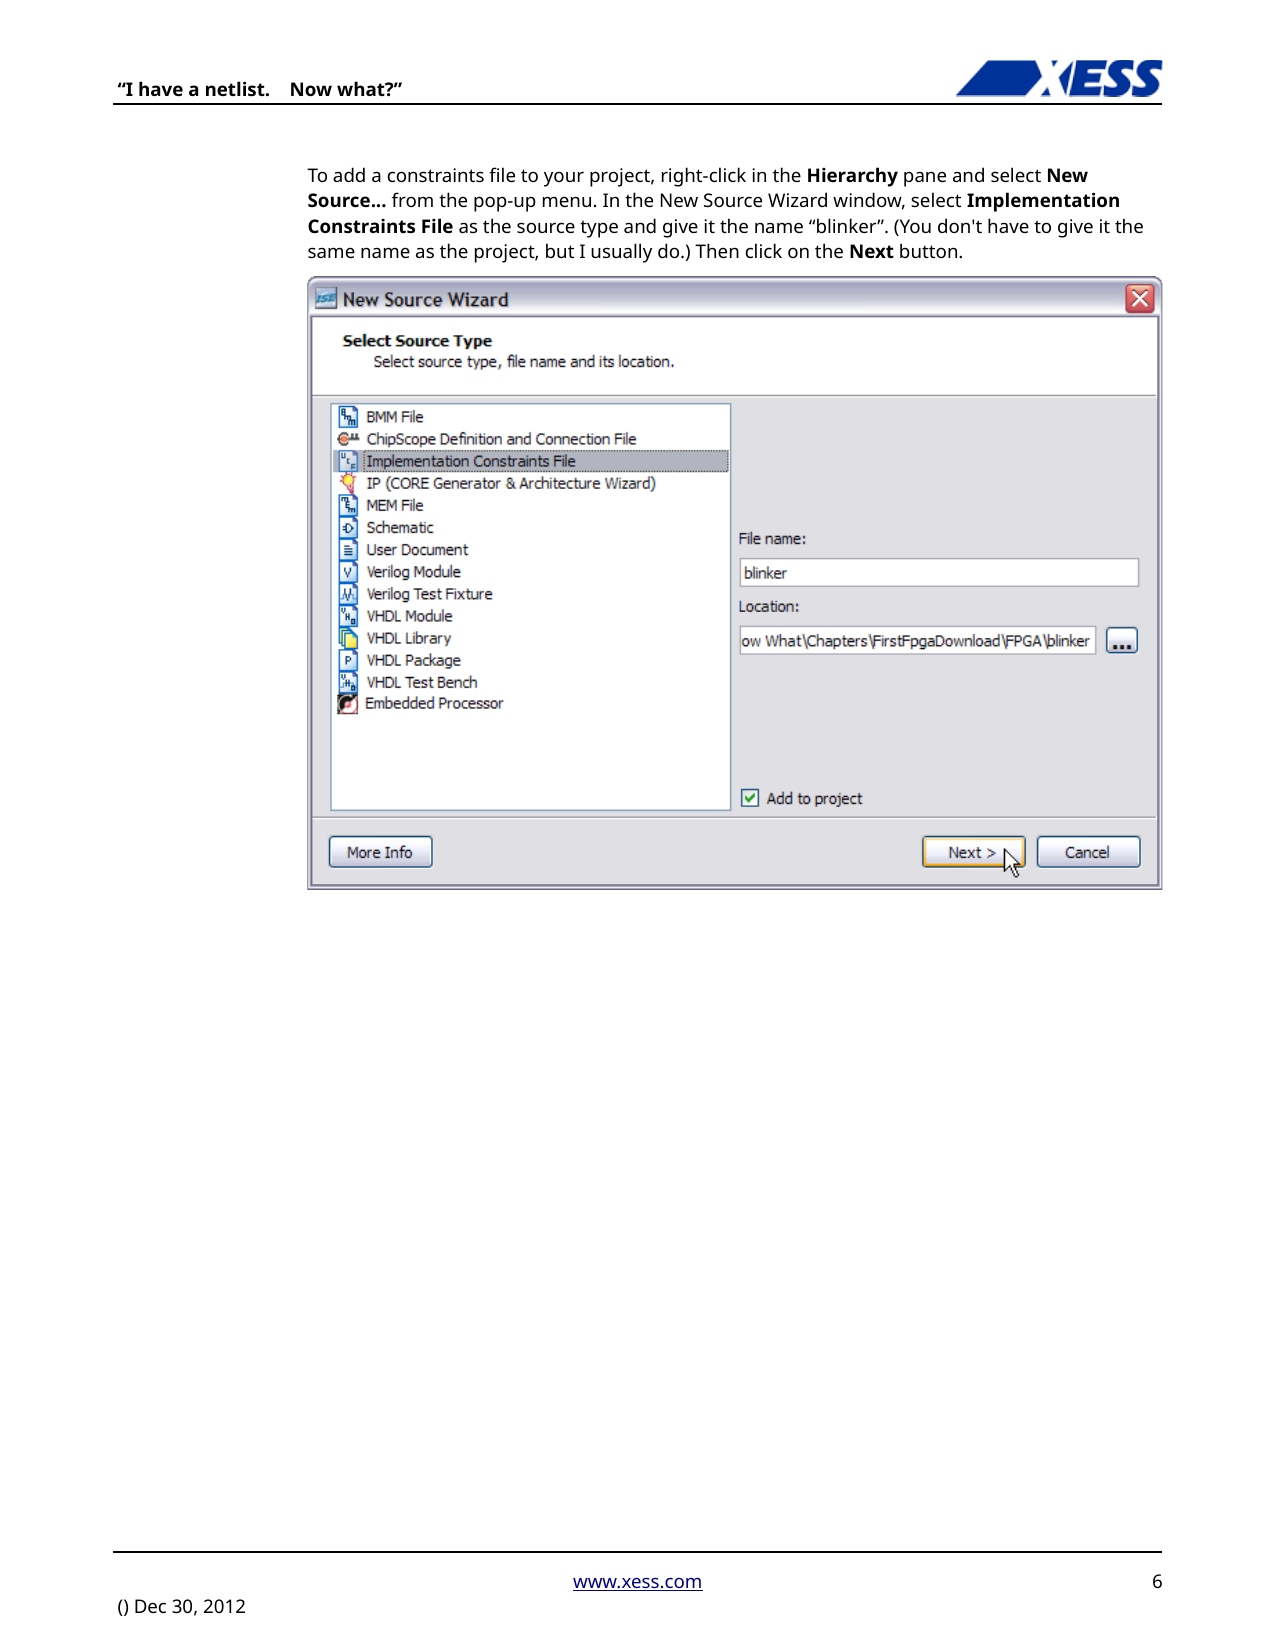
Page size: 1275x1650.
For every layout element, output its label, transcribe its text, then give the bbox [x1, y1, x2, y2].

picture [307, 276, 1163, 890]
picture [955, 60, 1163, 97]
text To add a constraints file to your project, right-click in the Hierarchy pane and select New Source... from the pop-up menu. In the New Source Wizard window, select Implementation Constraints File as the source type and give it the name “blinker”. (You don't have to give it the same name as the project, but I usually do.) Then click on the Next button. [307, 162, 1162, 264]
